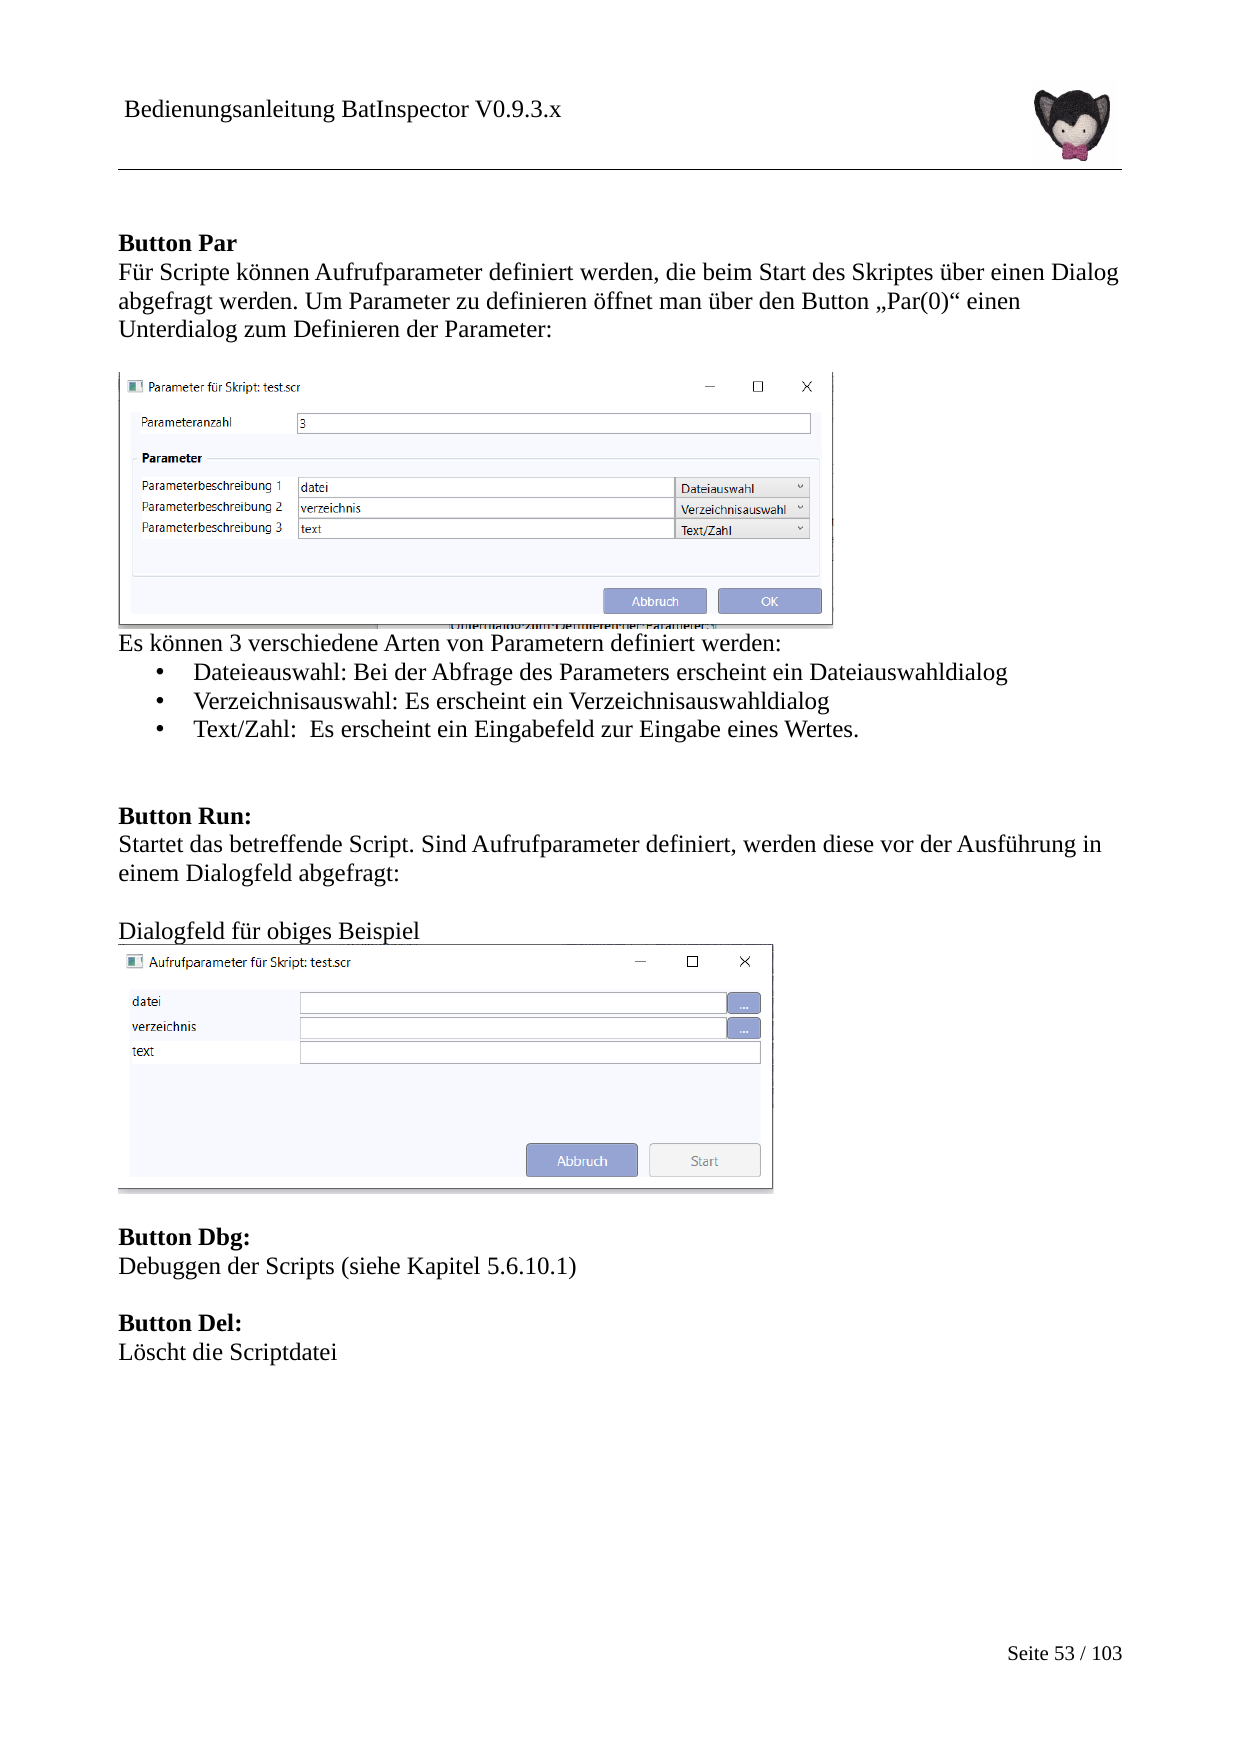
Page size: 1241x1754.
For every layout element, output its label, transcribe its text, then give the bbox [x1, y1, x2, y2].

text Button Del: [118, 1308, 1122, 1337]
list Dateieauswahl: Bei der Abfrage des Parameters erscheint ein Dateiauswahldialog [156, 657, 1122, 686]
text Dialogfeld für obiges Beispiel [118, 916, 1122, 944]
picture [1030, 80, 1119, 169]
text Button Run: [118, 801, 1122, 829]
picture [118, 372, 834, 629]
text Löscht die Scriptdatei [118, 1337, 1122, 1366]
picture [118, 944, 774, 1194]
text Button Par [118, 228, 1122, 257]
text Es können 3 verschiedene Arten von Parametern definiert werden: [118, 628, 1122, 657]
text Button Dbg: [118, 1222, 1122, 1251]
text Startet das betreffende Script. Sind Aufrufparameter definiert, werden diese vor der Ausführung in einem Dialogfeld abgefragt: [118, 829, 1122, 916]
text Für Scripte können Aufrufparameter definiert werden, die beim Start des Skriptes über einen Dialog abgefragt werden. Um Parameter zu definieren öffnet man über den Button „Par(0)“ einen Unterdialog zum Definieren der Parameter: [118, 257, 1122, 343]
text Debuggen der Scripts (siehe Kapitel 5.6.10.1) [118, 1251, 1122, 1280]
list Text/Zahl: Es erscheint ein Eingabefeld zur Eingabe eines Wertes. [156, 714, 1122, 743]
list Verzeichnisauswahl: Es erscheint ein Verzeichnisauswahldialog [156, 686, 1122, 714]
